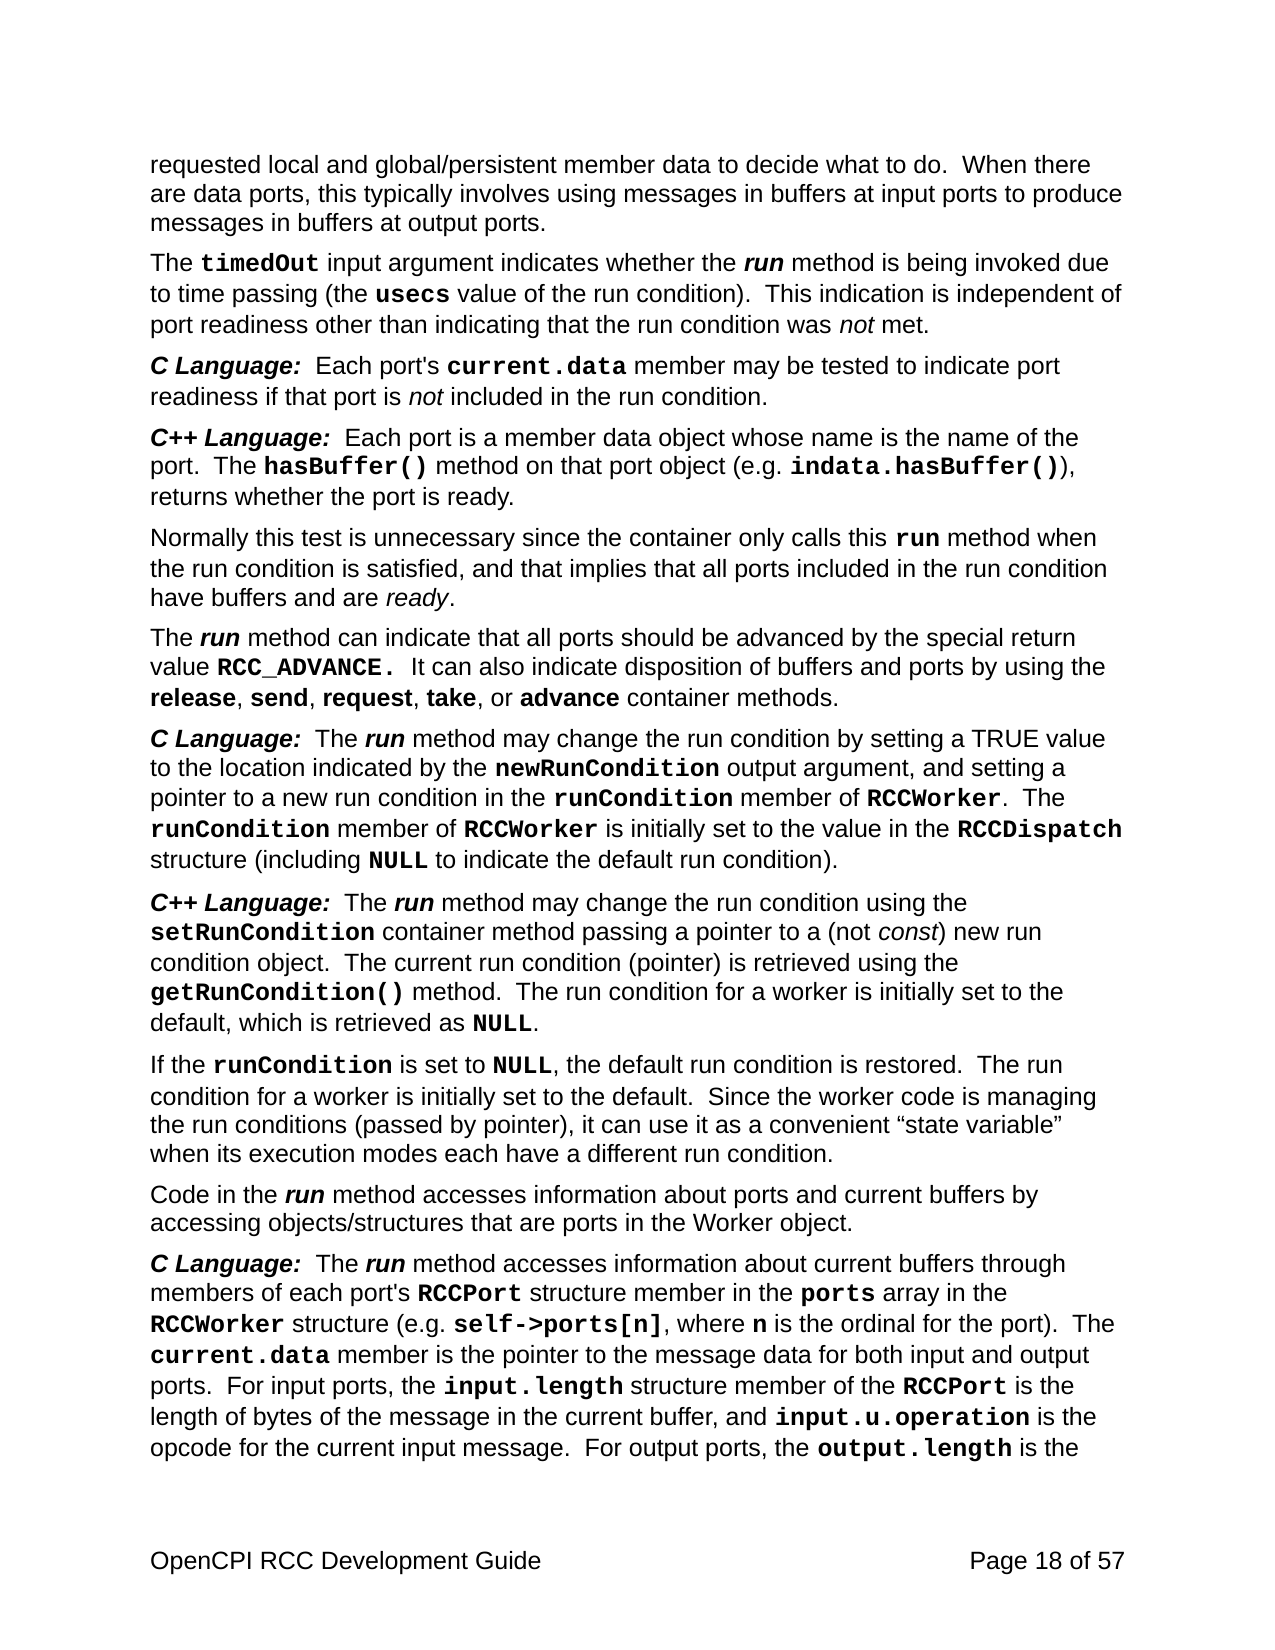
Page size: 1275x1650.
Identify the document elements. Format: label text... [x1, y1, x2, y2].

text If the runCondition is set to NULL, the default run condition is restored. The run condition for a worker is initially set to the default. Since the worker code is managing the run conditions (passed by pointer), it can use it as a convenient “state variable” when its execution modes each have a different run condition. [150, 1051, 1125, 1168]
text C++ Language: The run method may change the run condition using the setRunCondition container method passing a pointer to a (not const) new run condition object. The current run condition (pointer) is retrieved using the getRunCondition() method. The run condition for a worker is initially set to the default, which is retrieved as NULL. [150, 888, 1125, 1038]
text The run method can indicate that all ports should be advanced by the special return value RCC_ADVANCE. It can also indicate disposition of buffers and ports by using the release, send, request, take, or advance container methods. [150, 623, 1125, 712]
text Normally this test is unnecessary since the container only calls this run method when the run condition is satisfied, and that implies that all ports included in the run condition have buffers and are ready. [150, 523, 1125, 611]
text C Language: The run method may change the run condition by setting a TRUE value to the location indicated by the newRunCondition output argument, and setting a pointer to a new run condition in the runCondition member of RCCWorker. The runCondition member of RCCWorker is initially set to the value in the RCCDispatch structure (including NULL to indicate the default run condition). [150, 724, 1125, 876]
text C++ Language: Each port is a member data object whose name is the name of the port. The hasBuffer() method on that port object (e.g. indata.hasBuffer()), returns whether the port is ready. [150, 422, 1125, 511]
text C Language: Each port's current.data member may be tested to indicate port readiness if that port is not included in the run condition. [150, 351, 1125, 411]
text C Language: The run method accesses information about current buffers through members of each port's RCCPort structure member in the ports array in the RCCWorker structure (e.g. self->ports[n], where n is the ordinal for the port). The current.data member is the pointer to the message data for both input and output ports. For input ports, the input.length structure member of the RCCPort is the length of bytes of the message in the current buffer, and input.u.operation is the opcode for the current input message. For output ports, the output.length is the [150, 1249, 1125, 1463]
text The timedOut input argument indicates whether the run method is being invoked due to time passing (the usecs value of the run condition). This indication is independent of port readiness other than indicating that the run condition was not met. [150, 248, 1125, 339]
text requested local and global/persistent member data to decide what to do. When there are data ports, this typically involves using messages in buffers at input ports to produce messages in buffers at output ports. [150, 150, 1125, 236]
text Code in the run method accesses information about ports and current buffers by accessing objects/structures that are ports in the Worker object. [150, 1180, 1125, 1237]
